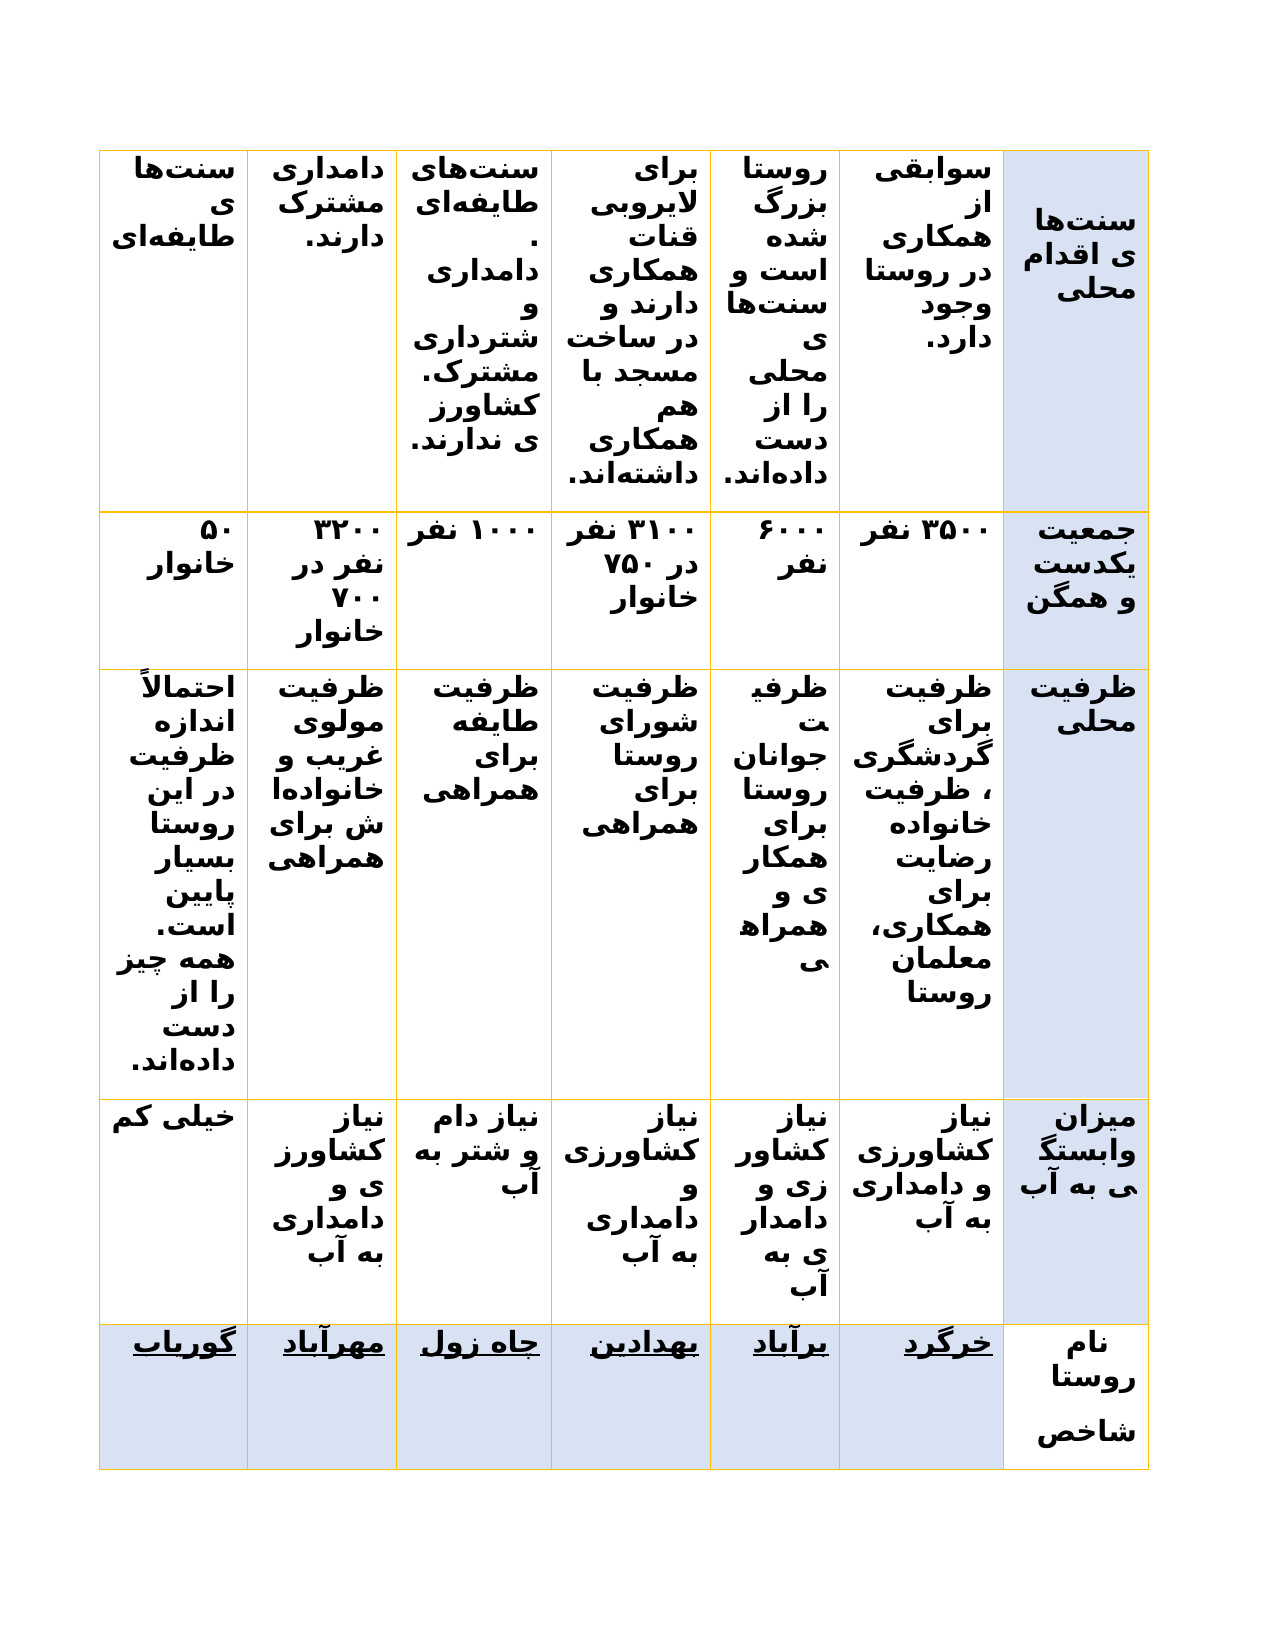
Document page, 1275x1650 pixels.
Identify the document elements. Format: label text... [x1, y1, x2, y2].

table_cell سنت‌های طایفه‌ای [100, 151, 247, 511]
table_cell روستا بزرگ شده است و سنت‌های محلی را از دست داده‌اند. [711, 151, 839, 511]
table_cell نیاز کشاورزی و دامداری به آب [840, 1100, 1003, 1324]
table_cell چاه زول [397, 1325, 551, 1469]
table_cell میزان وابستگی به آب [1004, 1100, 1148, 1324]
table_cell نیاز دام و شتر به آب [397, 1100, 551, 1324]
table_cell مهرآباد [248, 1325, 396, 1469]
table_cell گوریاب [100, 1325, 247, 1469]
table_cell سنت‌های اقدام محلی [1004, 151, 1148, 511]
table_cell ۳۵۰۰ نفر [840, 513, 1003, 669]
table_cell ظرفیت طایفه برای همراهی [397, 670, 551, 1098]
table_cell دامداری مشترک دارند. [248, 151, 396, 511]
table_cell احتمالاً اندازه ظرفیت در این روستا بسیار پایین است. همه چیز را از دست داده‌اند. [100, 670, 247, 1098]
table_cell ظرفیت برای گردشگری، ظرفیت خانواده رضایت برای همکاری، معلمان روستا [840, 670, 1003, 1098]
table_cell ۳۱۰۰ نفر در ۷۵۰ خانوار [552, 513, 710, 669]
table_cell ظرفیت محلی [1004, 670, 1148, 1098]
table_cell سوابقی از همکاری در روستا وجود دارد. [840, 151, 1003, 511]
table_cell برآباد [711, 1325, 839, 1469]
table_cell جمعیت یکدست و همگن [1004, 513, 1148, 669]
table_cell ظرفیت مولوی غریب و خانواده‌اش برای همراهی [248, 670, 396, 1098]
table_cell نیاز کشاورزی و دامداری به آب [711, 1100, 839, 1324]
table_cell نیاز کشاورزی و دامداری به آب [552, 1100, 710, 1324]
table_cell ۳۲۰۰ نفر در ۷۰۰ خانوار [248, 513, 396, 669]
table_cell خرگرد [840, 1325, 1003, 1469]
table_cell ۵۰ خانوار [100, 513, 247, 669]
table_cell سنت‌های طایفه‌ای. دامداری و شترداری مشترک. کشاورزی ندارند. [397, 151, 551, 511]
table_cell ۱۰۰۰ نفر [397, 513, 551, 669]
table_cell ظرفیت شورای روستا برای همراهی [552, 670, 710, 1098]
table_cell نام روستا شاخص [1004, 1325, 1148, 1469]
table_cell ۶۰۰۰ نفر [711, 513, 839, 669]
table_cell بهدادین [552, 1325, 710, 1469]
table_cell ظرفیت جوانان روستا برای همکاری و همراهی [711, 670, 839, 1098]
table_cell برای لایروبی قنات همکاری دارند و در ساخت مسجد با هم همکاری داشته‌اند. [552, 151, 710, 511]
table_cell خیلی کم [100, 1100, 247, 1324]
table_cell نیاز کشاورزی و دامداری به آب [248, 1100, 396, 1324]
